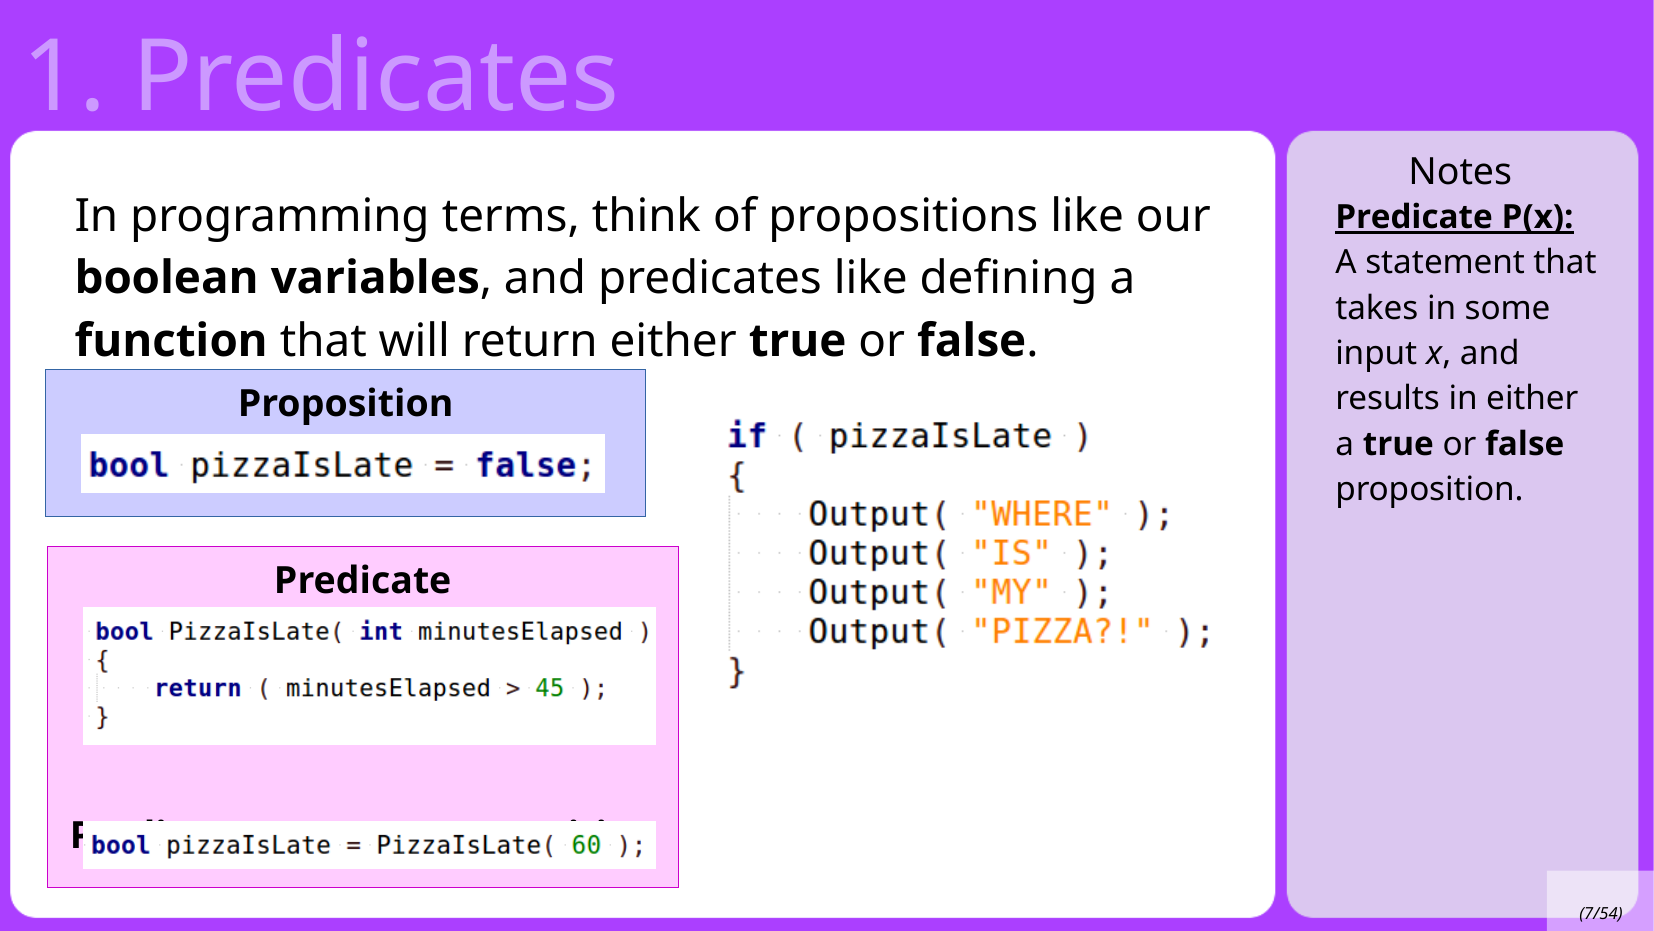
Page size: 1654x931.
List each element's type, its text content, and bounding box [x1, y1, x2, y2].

text_box Predicate P(x): A statement that takes in some input x, and results in either a true or false proposition. [1319, 213, 1613, 490]
text_box Proposition [45, 369, 646, 517]
title 1. Predicates [22, 13, 1511, 130]
text_box Notes [1290, 141, 1631, 199]
text_box (<number>/54) [1546, 877, 1654, 931]
picture [0, 0, 1654, 931]
text_box Predicate Predicate returns a proposition [47, 546, 679, 888]
text_box In programming terms, think of propositions like our boolean variables, and predicates like defining a function that will return either true or false. [74, 182, 1226, 371]
